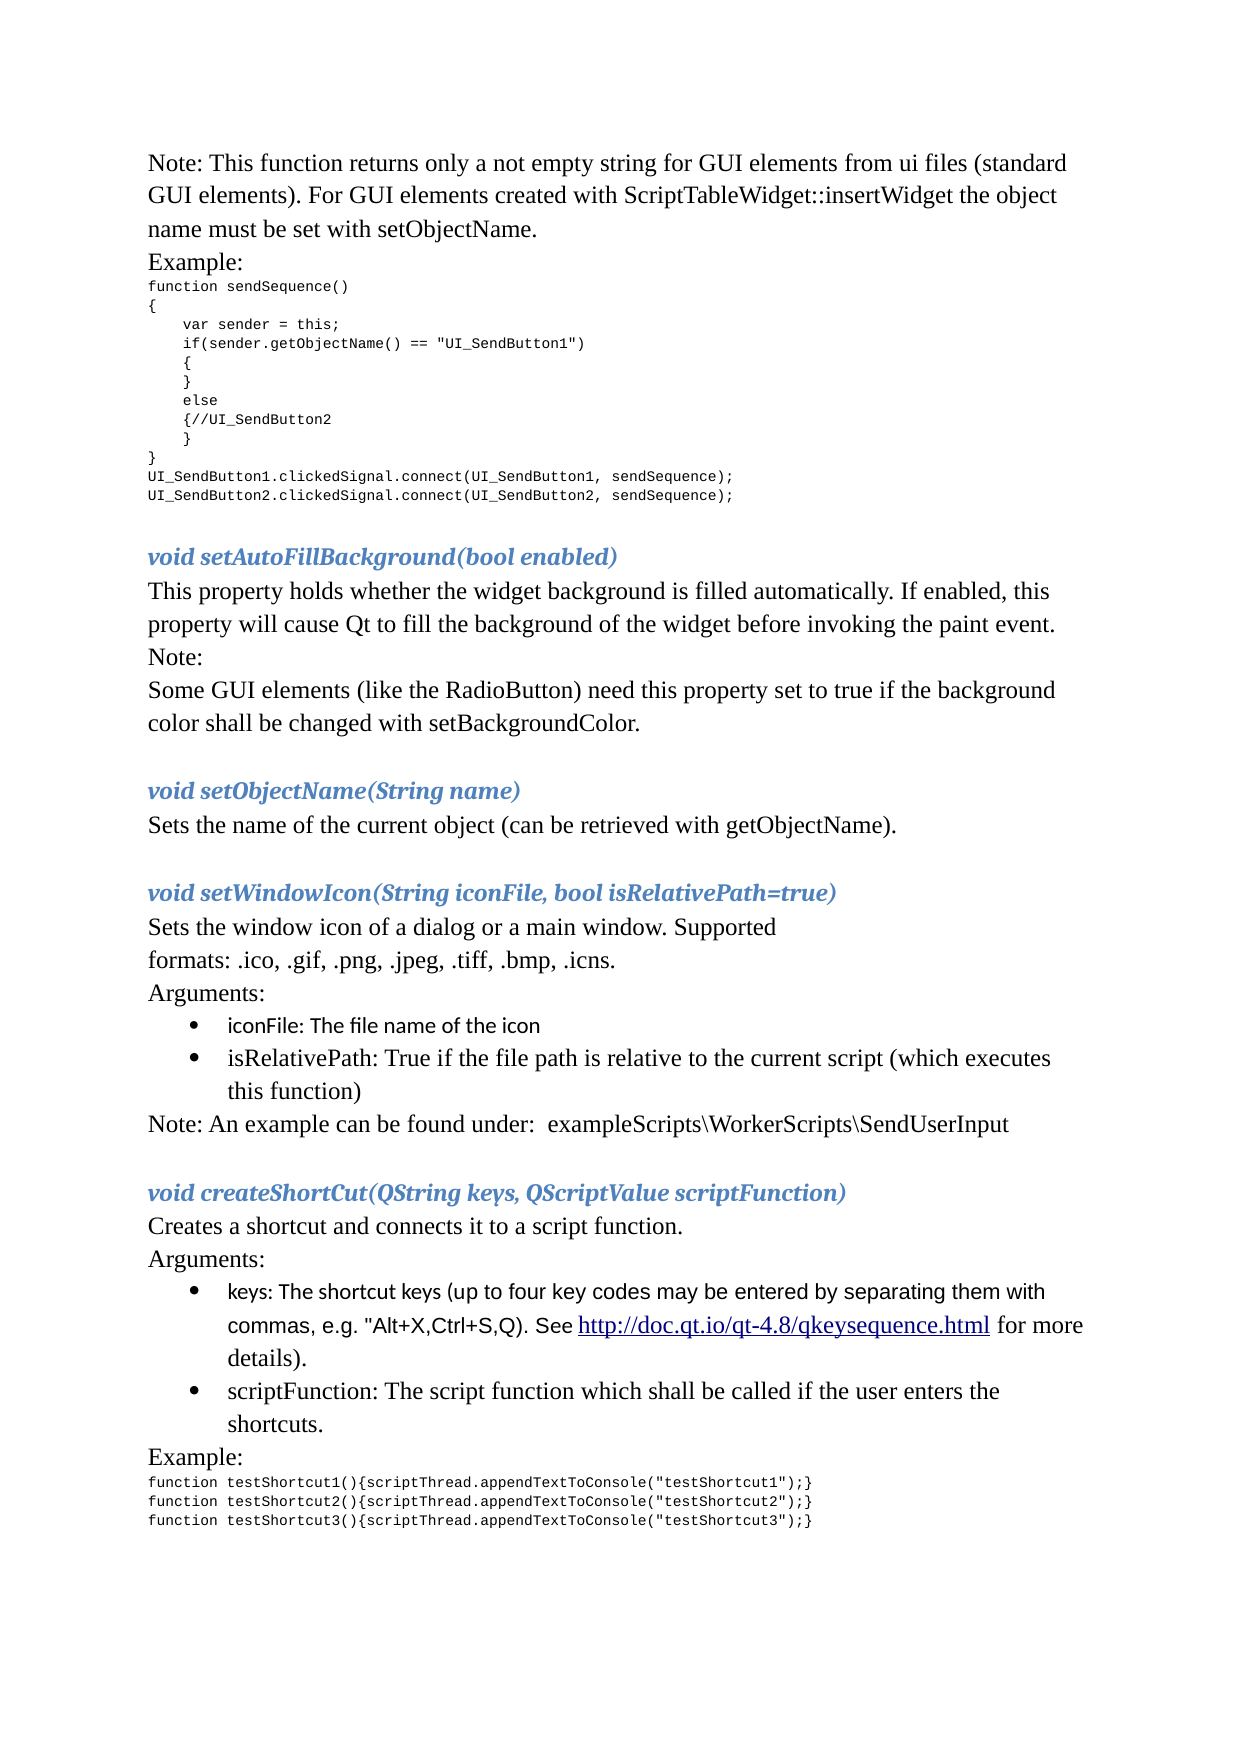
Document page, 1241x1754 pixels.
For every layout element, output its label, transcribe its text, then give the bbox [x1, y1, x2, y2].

text {//UI_SendButton2 [148, 412, 1093, 429]
list iconFile: The file name of the icon [190, 1011, 1093, 1039]
text Note: This function returns only a not empty string for GUI elements from ui files (standard GUI elements). For GUI elements created with ScriptTableWidget::insertWidget the object name must be set with setObjectName. [148, 148, 1093, 242]
list keys: The shortcut keys (up to four key codes may be entered by separating them with commas, e.g. "Alt+X,Ctrl+S,Q). See http://doc.qt.io/qt-4.8/qkeysequence.html for more details). [190, 1277, 1093, 1372]
text Note: [148, 642, 1093, 671]
list isRelativePath: True if the file path is relative to the current script (which executes this function) [190, 1043, 1093, 1105]
text } [148, 374, 1093, 391]
text Sets the window icon of a dialog or a main window. Supported formats: .ico, .gif, .png, .jpeg, .tiff, .bmp, .icns. [148, 912, 1093, 974]
text Example: [148, 247, 1093, 275]
list Note: An example can be found under: exampleScripts\WorkerScripts\SendUserInput [148, 1109, 1093, 1138]
text function sendSequence() [148, 280, 1093, 296]
text if(sender.getObjectName() == "UI_SendButton1") [148, 337, 1093, 353]
subtitle void setAutoFillBackground(bool enabled) [148, 543, 1093, 572]
text } [148, 450, 1093, 467]
text Sets the name of the current object (can be retrieved with getObjectName). [148, 810, 1093, 839]
text } [148, 431, 1093, 448]
text { [148, 356, 1093, 372]
text UI_SendButton1.clickedSignal.connect(UI_SendButton1, sendSequence); [148, 469, 1093, 486]
text Arguments: [148, 978, 1093, 1007]
text var sender = this; [148, 318, 1093, 334]
subtitle void setObjectName(String name) [148, 777, 1093, 806]
text Some GUI elements (like the RadioButton) need this property set to true if the background color shall be changed with setBackgroundColor. [148, 675, 1093, 737]
text else [148, 393, 1093, 410]
list scriptFunction: The script function which shall be called if the user enters the shortcuts. [190, 1376, 1093, 1438]
text function testShortcut3(){scriptThread.appendTextToConsole("testShortcut3");} [148, 1513, 1093, 1530]
text function testShortcut2(){scriptThread.appendTextToConsole("testShortcut2");} [148, 1494, 1093, 1511]
text Creates a shortcut and connects it to a script function. [148, 1211, 1093, 1240]
text Example: [148, 1442, 1093, 1471]
text { [148, 299, 1093, 315]
subtitle void createShortCut(QString keys, QScriptValue scriptFunction) [148, 1178, 1093, 1207]
text Arguments: [148, 1244, 1093, 1273]
text UI_SendButton2.clickedSignal.connect(UI_SendButton2, sendSequence); [148, 488, 1093, 505]
text This property holds whether the widget background is filled automatically. If enabled, this property will cause Qt to fill the background of the widget before invoking the paint event. [148, 576, 1093, 638]
text function testShortcut1(){scriptThread.appendTextToConsole("testShortcut1");} [148, 1475, 1093, 1492]
subtitle void setWindowIcon(String iconFile, bool isRelativePath=true) [148, 879, 1093, 908]
